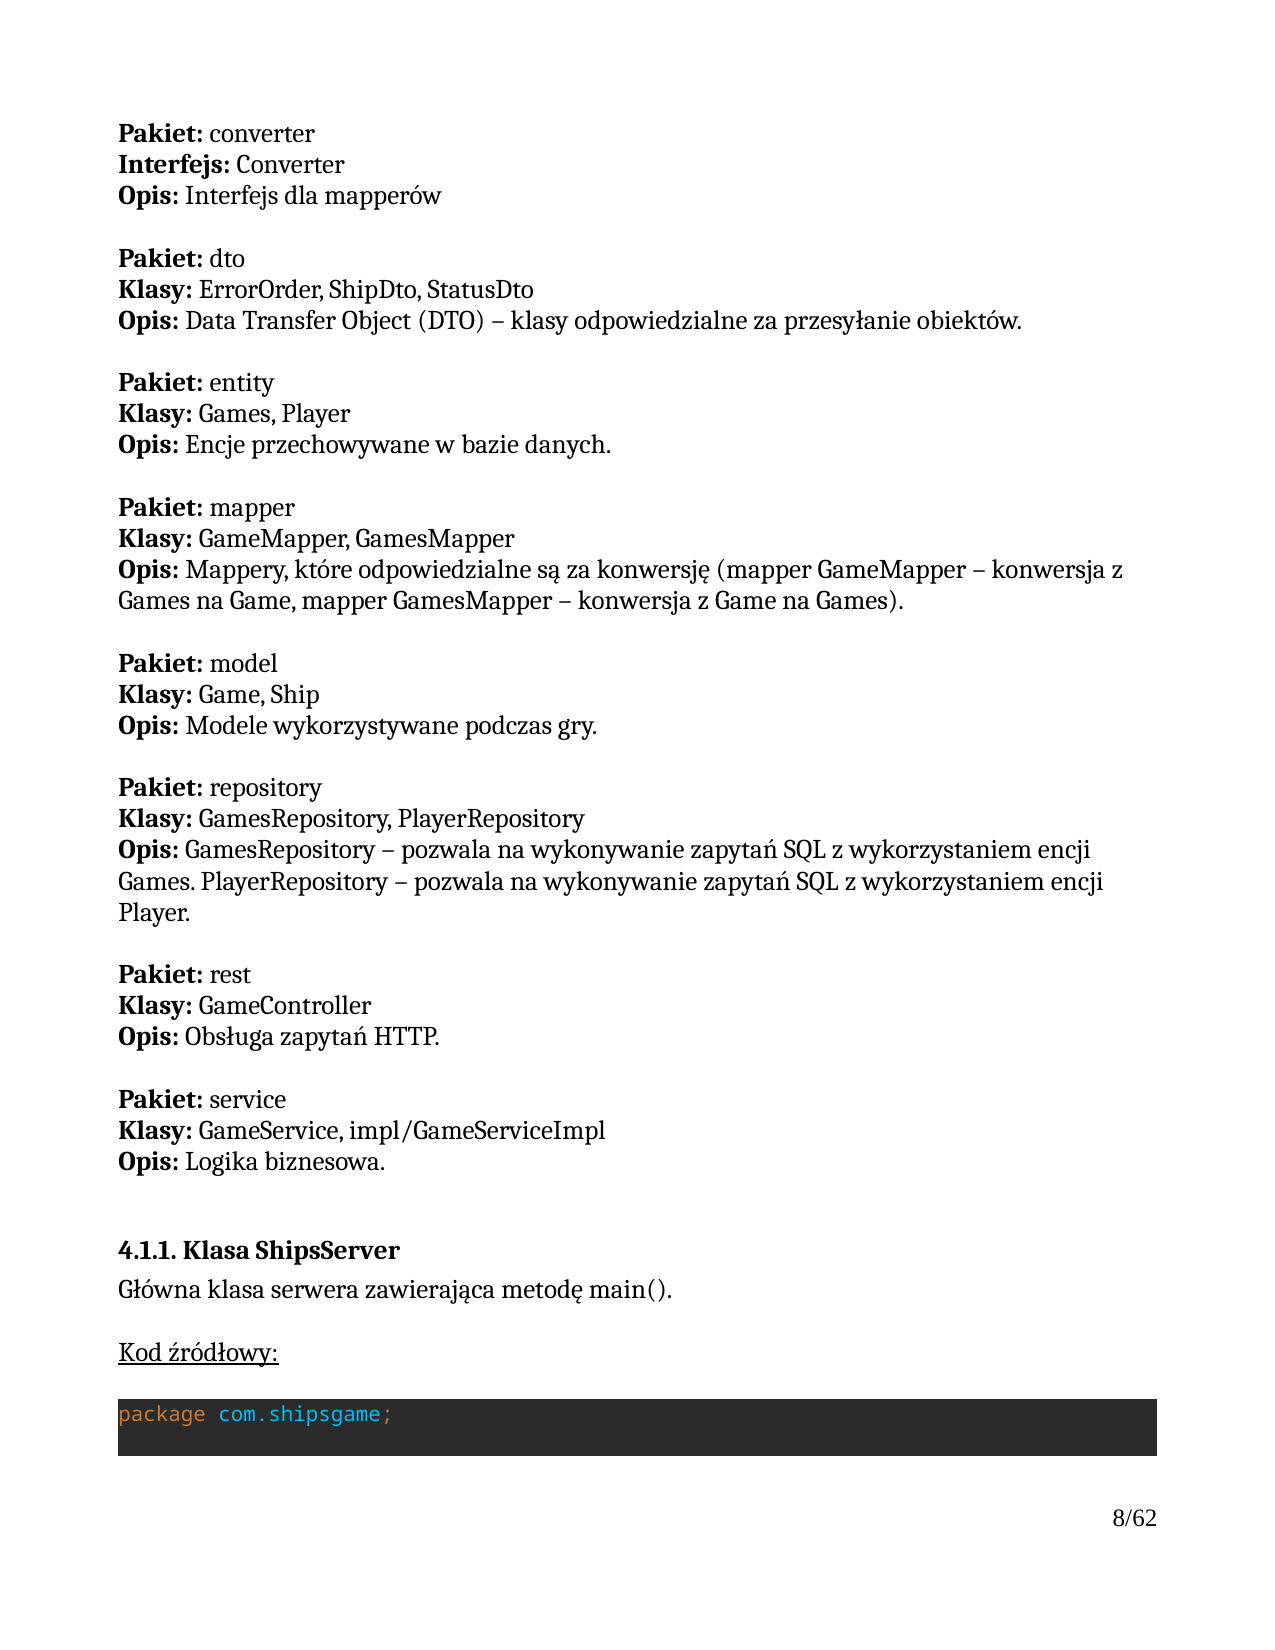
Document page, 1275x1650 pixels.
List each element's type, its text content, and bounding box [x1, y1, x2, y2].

text Pakiet: entity [118, 367, 1157, 398]
text Kod źródłowy: [118, 1337, 1157, 1368]
text Opis: Modele wykorzystywane podczas gry. [118, 710, 1157, 741]
text Interfejs: Converter [118, 149, 1157, 180]
text Główna klasa serwera zawierająca metodę main(). [118, 1274, 1157, 1306]
text Klasy: ErrorOrder, ShipDto, StatusDto [118, 274, 1157, 305]
text Pakiet: converter [118, 118, 1157, 149]
text Pakiet: model [118, 648, 1157, 679]
text Pakiet: rest [118, 959, 1157, 990]
text Opis: Obsługa zapytań HTTP. [118, 1021, 1157, 1052]
text Klasy: Games, Player [118, 398, 1157, 429]
text Opis: Logika biznesowa. [118, 1146, 1157, 1177]
text Opis: Encje przechowywane w bazie danych. [118, 429, 1157, 461]
text Pakiet: dto [118, 243, 1157, 274]
text Pakiet: service [118, 1084, 1157, 1115]
text Opis: GamesRepository – pozwala na wykonywanie zapytań SQL z wykorzystaniem encji Games. PlayerRepository – pozwala na wykonywanie zapytań SQL z wykorzystaniem encji Player. [118, 834, 1157, 928]
text Pakiet: repository [118, 772, 1157, 803]
text Klasy: GameMapper, GamesMapper [118, 523, 1157, 554]
text Klasy: GameService, impl/GameServiceImpl [118, 1115, 1157, 1146]
subtitle 4.1.1. Klasa ShipsServer [118, 1235, 1157, 1266]
text Klasy: GameController [118, 990, 1157, 1021]
text Pakiet: mapper [118, 492, 1157, 523]
text Klasy: Game, Ship [118, 679, 1157, 710]
text Opis: Data Transfer Object (DTO) – klasy odpowiedzialne za przesyłanie obiektów. [118, 305, 1157, 336]
text package com.shipsgame; [118, 1399, 1157, 1456]
text Opis: Interfejs dla mapperów [118, 180, 1157, 212]
text Klasy: GamesRepository, PlayerRepository [118, 803, 1157, 834]
text Opis: Mappery, które odpowiedzialne są za konwersję (mapper GameMapper – konwersja z Games na Game, mapper GamesMapper – konwersja z Game na Games). [118, 554, 1157, 616]
